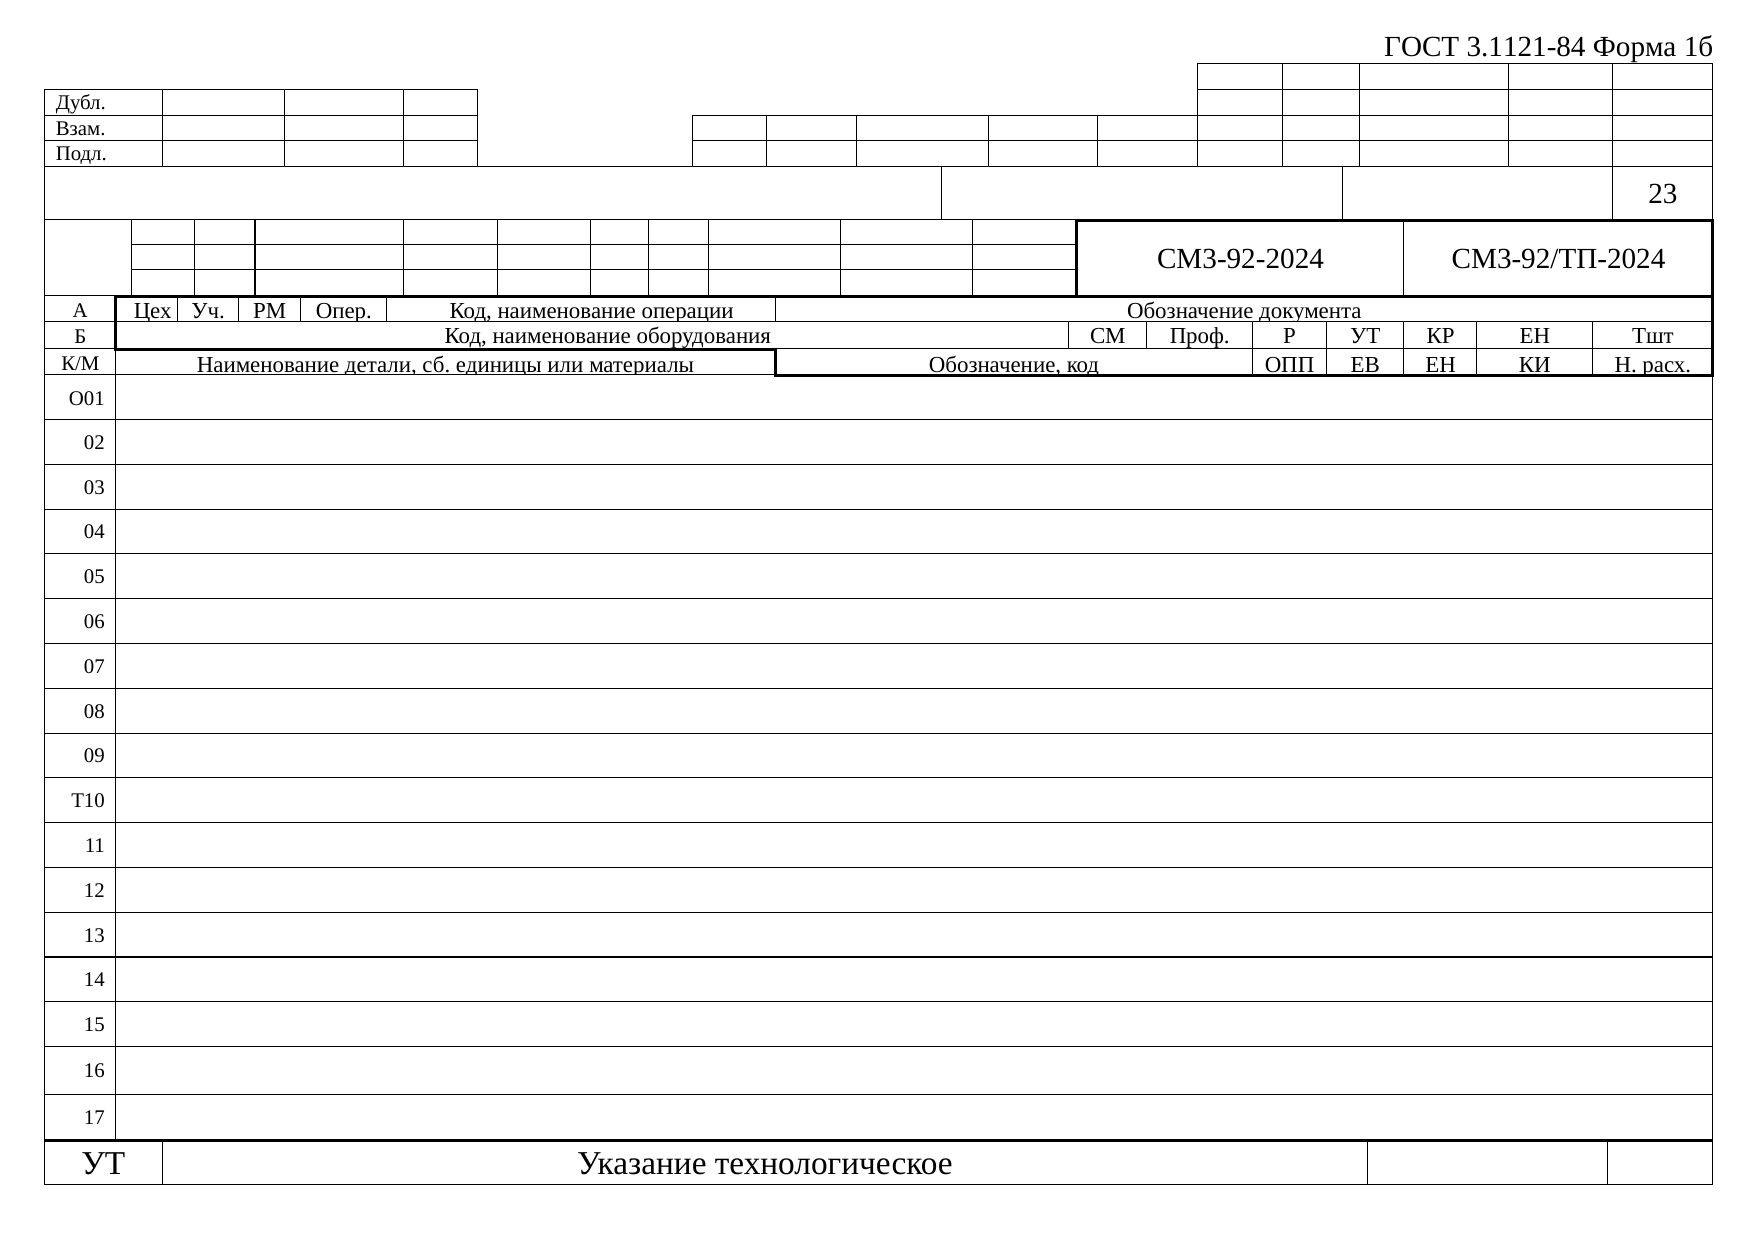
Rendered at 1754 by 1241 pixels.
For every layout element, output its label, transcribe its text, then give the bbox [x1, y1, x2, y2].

table_cell [404, 141, 477, 166]
table_cell [116, 823, 1712, 867]
table_cell СМ [1069, 322, 1146, 348]
table_cell 09 [45, 734, 115, 777]
table_cell [116, 1002, 1712, 1046]
table_cell [591, 245, 648, 269]
table_cell 08 [45, 689, 115, 732]
table_header [44, 63, 1197, 89]
table_cell УТ [1327, 322, 1403, 348]
table_cell Опер. [301, 298, 386, 321]
table_cell [195, 270, 254, 294]
table_cell 12 [45, 868, 115, 912]
table_cell [404, 270, 497, 294]
table_cell 06 [45, 599, 115, 643]
table_cell [989, 141, 1097, 166]
table_cell 14 [45, 958, 115, 1001]
table_cell [767, 116, 856, 140]
table_cell [1509, 141, 1612, 166]
table_cell [1098, 116, 1197, 140]
table_cell 13 [45, 913, 115, 956]
table_cell [478, 89, 692, 114]
table_cell [857, 116, 988, 140]
table_cell Цех [117, 298, 177, 321]
table_cell Тшт [1593, 322, 1711, 348]
table_cell О01 [45, 375, 115, 419]
table_header [1613, 64, 1712, 89]
table_cell Код, наименование оборудования [117, 322, 1068, 348]
table_cell [116, 420, 1712, 464]
table_cell [1098, 141, 1197, 166]
table_cell [1198, 141, 1282, 166]
table_cell [1608, 1142, 1712, 1183]
table_cell [195, 220, 254, 244]
table_cell 15 [45, 1002, 115, 1046]
table_cell [709, 220, 840, 244]
table_cell [591, 220, 648, 244]
table_cell [116, 465, 1712, 508]
table_cell [942, 167, 1342, 219]
table_cell Т10 [45, 778, 115, 822]
table_cell [841, 270, 972, 294]
table_cell [285, 141, 403, 166]
table_cell [1613, 141, 1712, 166]
table_cell [195, 245, 254, 269]
table_cell [1098, 89, 1197, 114]
table_cell [767, 141, 856, 166]
table_cell [857, 141, 988, 166]
table_cell Б [45, 322, 114, 348]
table_cell [404, 245, 497, 269]
table_cell [132, 270, 194, 294]
table_cell [256, 245, 403, 269]
table_cell [857, 89, 989, 114]
table_cell [116, 554, 1712, 598]
table_header [1198, 64, 1282, 89]
table_cell [498, 245, 590, 269]
table_cell [404, 220, 497, 244]
table_cell [973, 270, 1075, 294]
table_cell Обозначение, код [777, 349, 1252, 374]
table_cell [116, 734, 1712, 777]
table_cell [116, 375, 1712, 419]
table_cell КР [1404, 322, 1476, 348]
table_cell [989, 116, 1097, 140]
table_cell А [45, 296, 114, 321]
table_cell [649, 245, 708, 269]
table_cell Проф. [1147, 322, 1252, 348]
table_cell 04 [45, 510, 115, 553]
table_cell [1360, 141, 1508, 166]
table_cell 05 [45, 554, 115, 598]
table_cell [1198, 116, 1282, 140]
table_cell К/М [45, 349, 115, 374]
table_cell Код, наименование операции [387, 298, 775, 321]
table_cell [116, 1095, 1712, 1139]
table_cell Уч. [178, 298, 238, 321]
table_cell [1613, 116, 1712, 140]
table_cell [693, 141, 766, 166]
table_cell [45, 220, 131, 294]
table_cell [1509, 116, 1612, 140]
table_cell Наименование детали, сб. единицы или материалы [116, 351, 774, 374]
table_cell УТ [45, 1142, 162, 1183]
table_cell [163, 141, 284, 166]
table_cell ОПП [1253, 349, 1326, 374]
text ГОСТ 3.1121-84 Форма 1б [74, 29, 1713, 63]
table_cell [116, 1047, 1712, 1093]
table_cell [132, 220, 194, 244]
table_cell [285, 116, 403, 140]
table_cell 11 [45, 823, 115, 867]
table_cell Обозначение документа [776, 298, 1711, 321]
table_cell [649, 270, 708, 294]
table_header [1283, 64, 1359, 89]
table_cell [973, 245, 1075, 269]
table_cell [404, 116, 477, 140]
table_cell ЕВ [1327, 349, 1403, 374]
table_cell [116, 778, 1712, 822]
table_cell [478, 115, 692, 166]
table_cell [116, 958, 1712, 1001]
table_cell Взам. [45, 116, 162, 140]
table_cell [1283, 90, 1359, 114]
table_header [1509, 64, 1612, 89]
table_cell [163, 116, 284, 140]
table_cell [116, 599, 1712, 643]
table_cell [116, 868, 1712, 912]
table_cell ЕН [1404, 349, 1476, 374]
table_cell 02 [45, 420, 115, 464]
table_cell [163, 90, 284, 114]
table_cell [498, 220, 590, 244]
table_cell СМ3-92/ТП-2024 [1404, 222, 1711, 294]
table_cell [1198, 90, 1282, 114]
table_cell 17 [45, 1095, 115, 1139]
table_cell Р [1253, 322, 1326, 348]
table_cell КИ [1477, 349, 1592, 374]
table_cell [649, 220, 708, 244]
table_cell [116, 510, 1712, 553]
table_cell [132, 245, 194, 269]
table_cell ЕН [1477, 322, 1592, 348]
table_cell 16 [45, 1047, 115, 1093]
table_cell [498, 270, 590, 294]
table_cell [404, 90, 477, 114]
table_cell [591, 270, 648, 294]
table_cell [841, 245, 972, 269]
table_cell [256, 270, 403, 294]
table_cell [1509, 90, 1612, 114]
table_cell РМ [239, 298, 300, 321]
table_cell [1283, 141, 1359, 166]
table_cell [116, 644, 1712, 688]
table_cell [1360, 90, 1508, 114]
table_cell 03 [45, 465, 115, 508]
table_cell [45, 167, 941, 219]
table_cell [1343, 167, 1612, 219]
table_header [1360, 64, 1508, 89]
table_cell [709, 245, 840, 269]
table_cell [285, 90, 403, 114]
table_cell [116, 913, 1712, 956]
table_cell [1613, 90, 1712, 114]
table_cell [116, 689, 1712, 732]
table_cell [693, 116, 766, 140]
table_cell [973, 220, 1075, 244]
table_cell Указание технологическое [163, 1142, 1367, 1183]
table_cell [1360, 116, 1508, 140]
table_cell [767, 89, 857, 114]
table_cell Дубл. [45, 90, 162, 114]
table_cell [1283, 116, 1359, 140]
table_cell [709, 270, 840, 294]
table_cell Подл. [45, 141, 162, 166]
table_cell Н. расх. [1593, 349, 1711, 374]
table_cell [841, 220, 972, 244]
table_cell [989, 89, 1098, 114]
table_cell [256, 220, 403, 244]
table_cell 07 [45, 644, 115, 688]
table_cell 23 [1613, 167, 1712, 219]
table_cell СМ3-92-2024 [1078, 222, 1403, 294]
table_cell [1368, 1142, 1607, 1183]
table_cell [693, 89, 767, 114]
